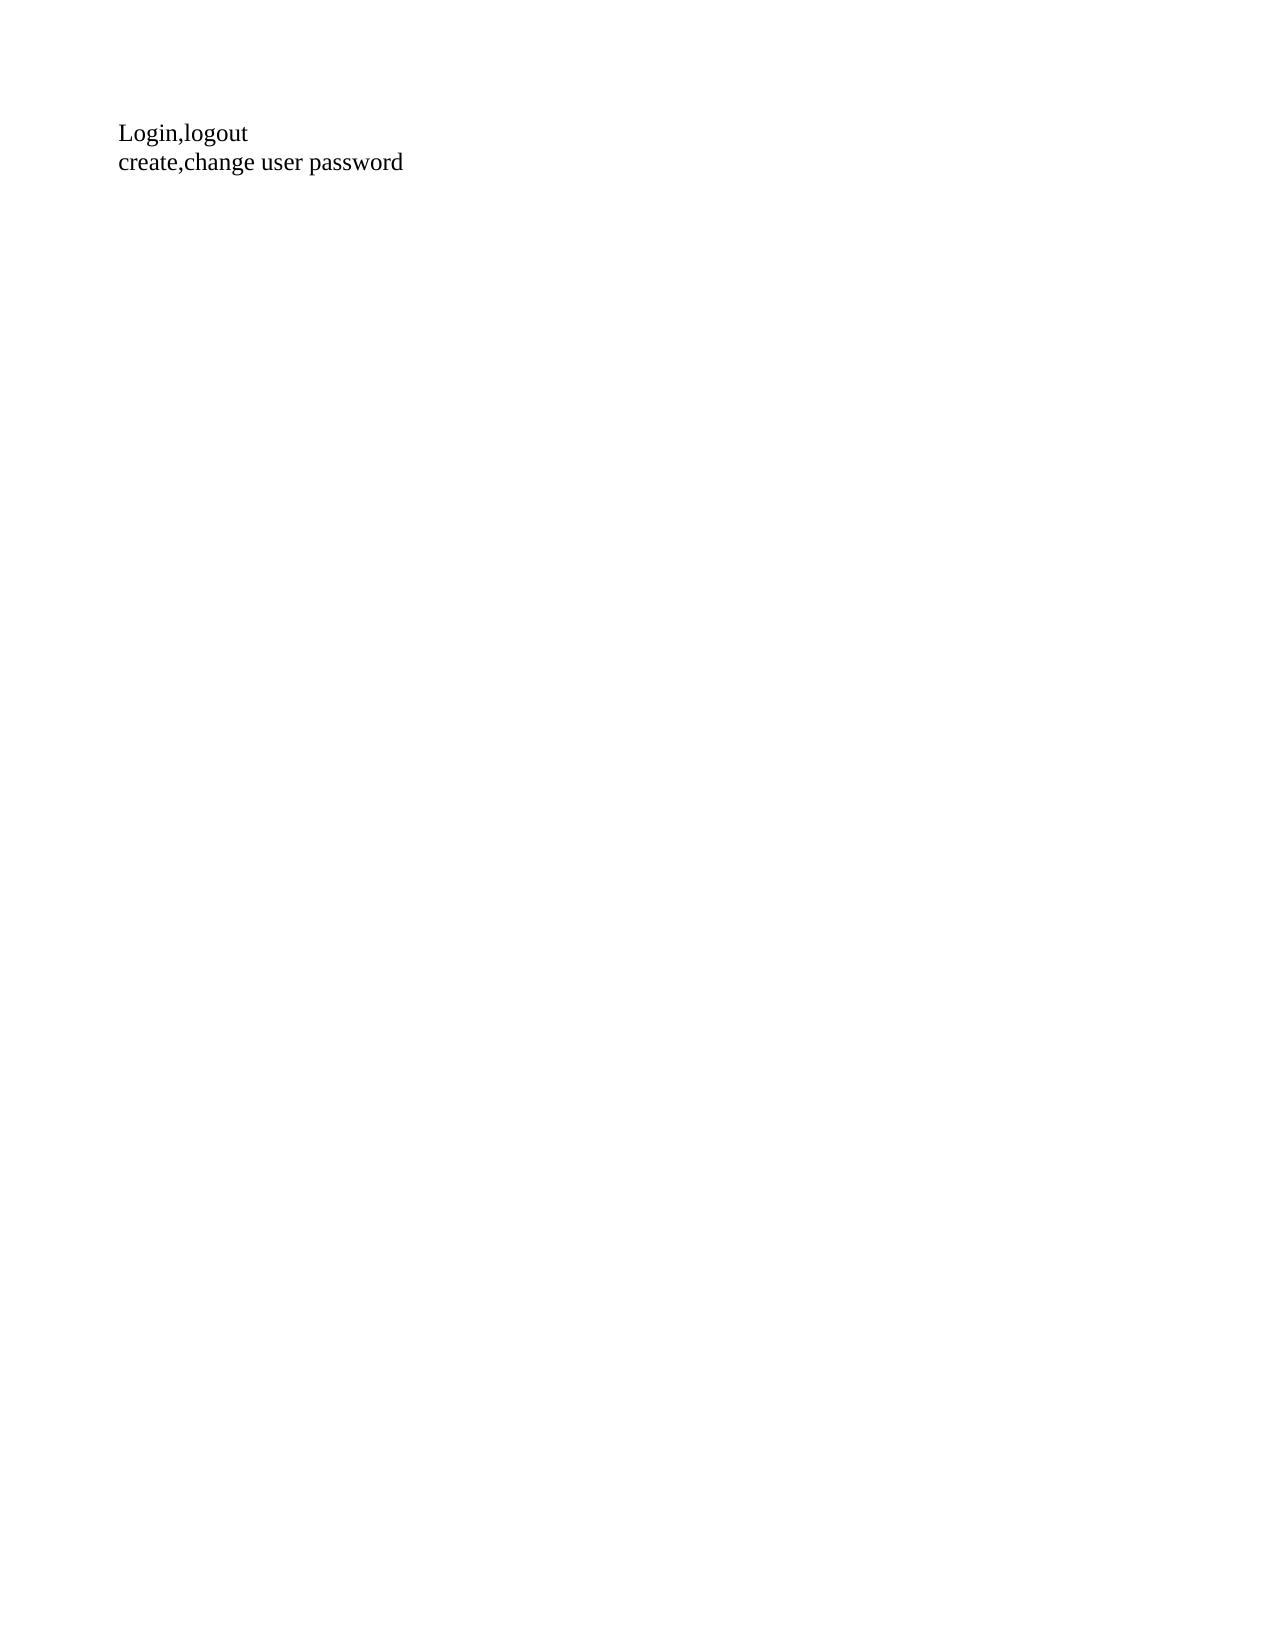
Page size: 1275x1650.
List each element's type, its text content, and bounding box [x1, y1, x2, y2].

text Login,logout [118, 118, 1157, 147]
text create,change user password [118, 147, 1157, 176]
